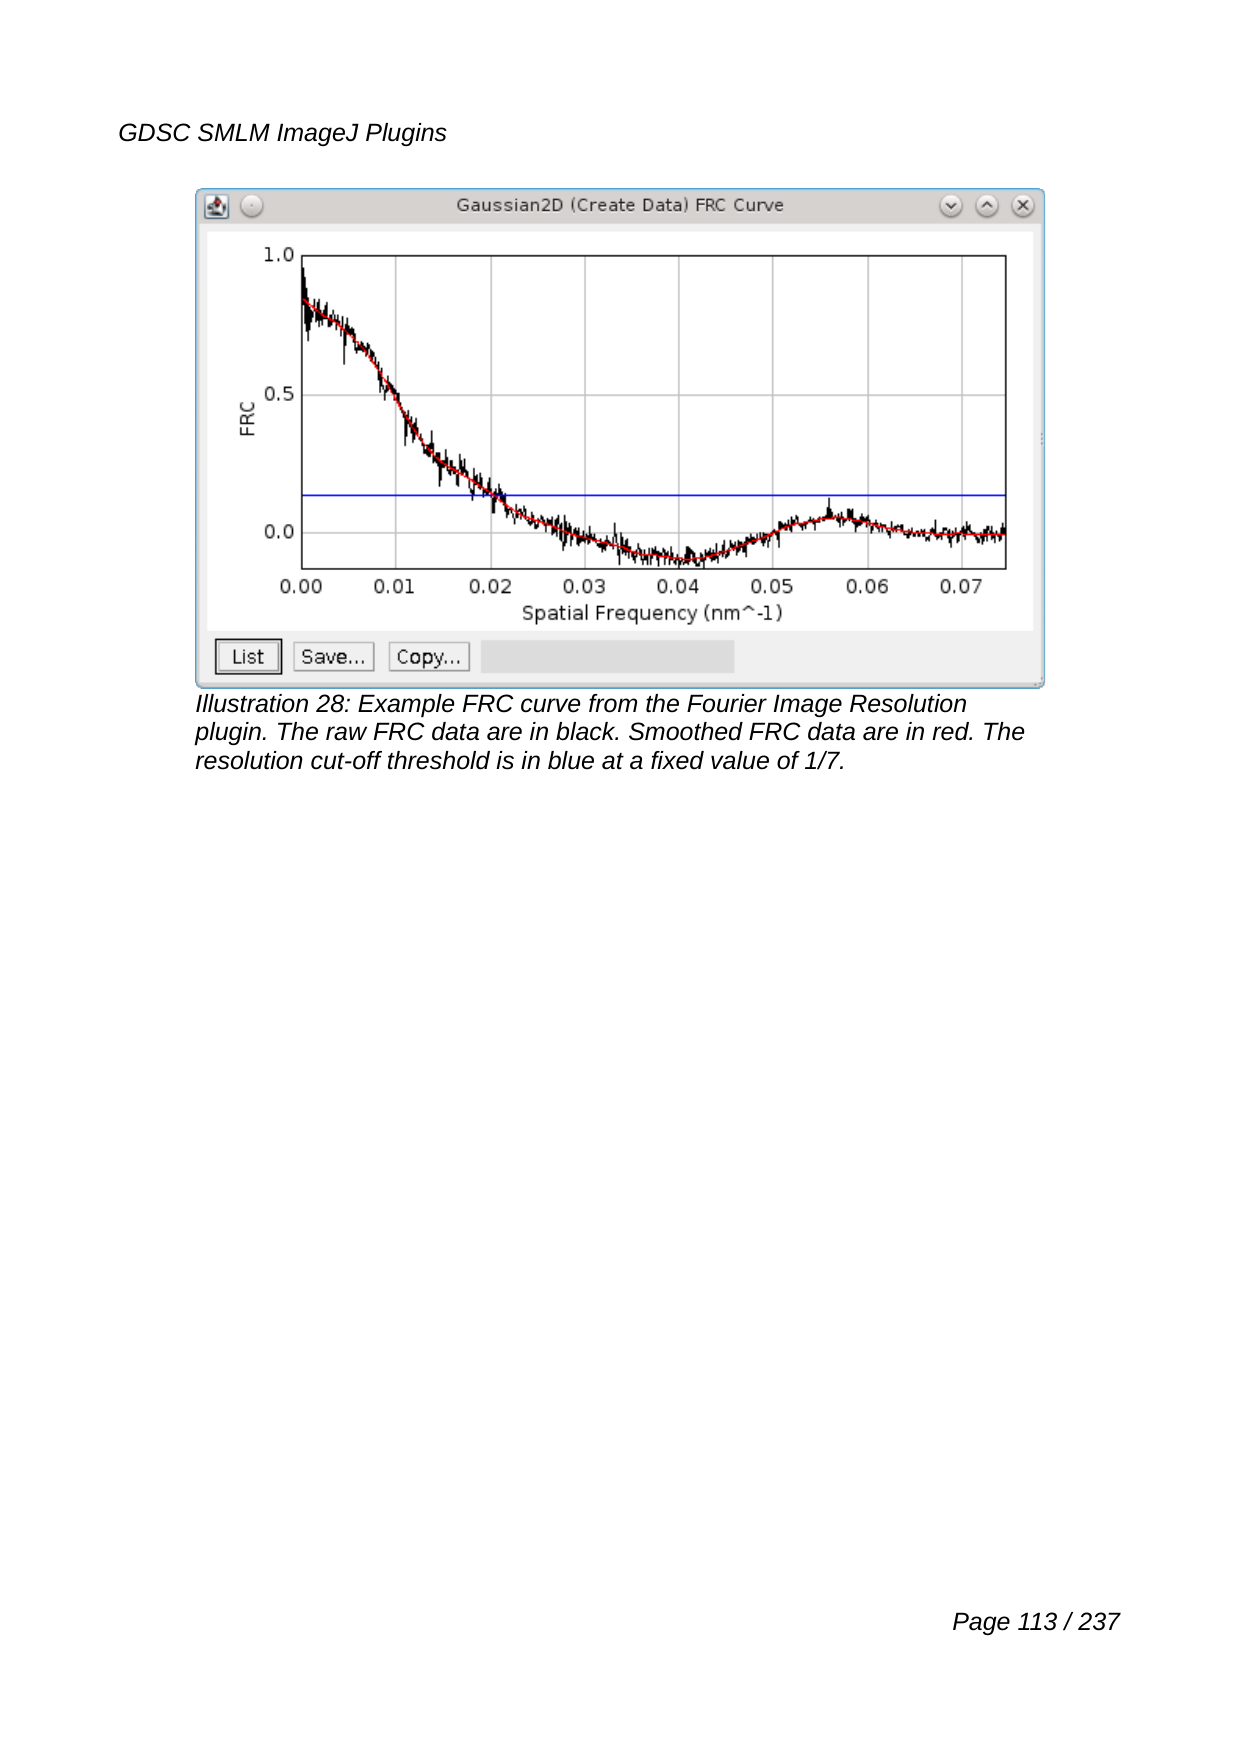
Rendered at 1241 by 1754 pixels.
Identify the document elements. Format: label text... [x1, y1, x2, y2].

text Illustration 28: Example FRC curve from the Fourier Image Resolution plugin. The raw FRC data are in black. Smoothed FRC data are in red. The resolution cut-off threshold is in blue at a fixed value of 1/7. [195, 689, 1045, 775]
picture [195, 188, 1045, 689]
